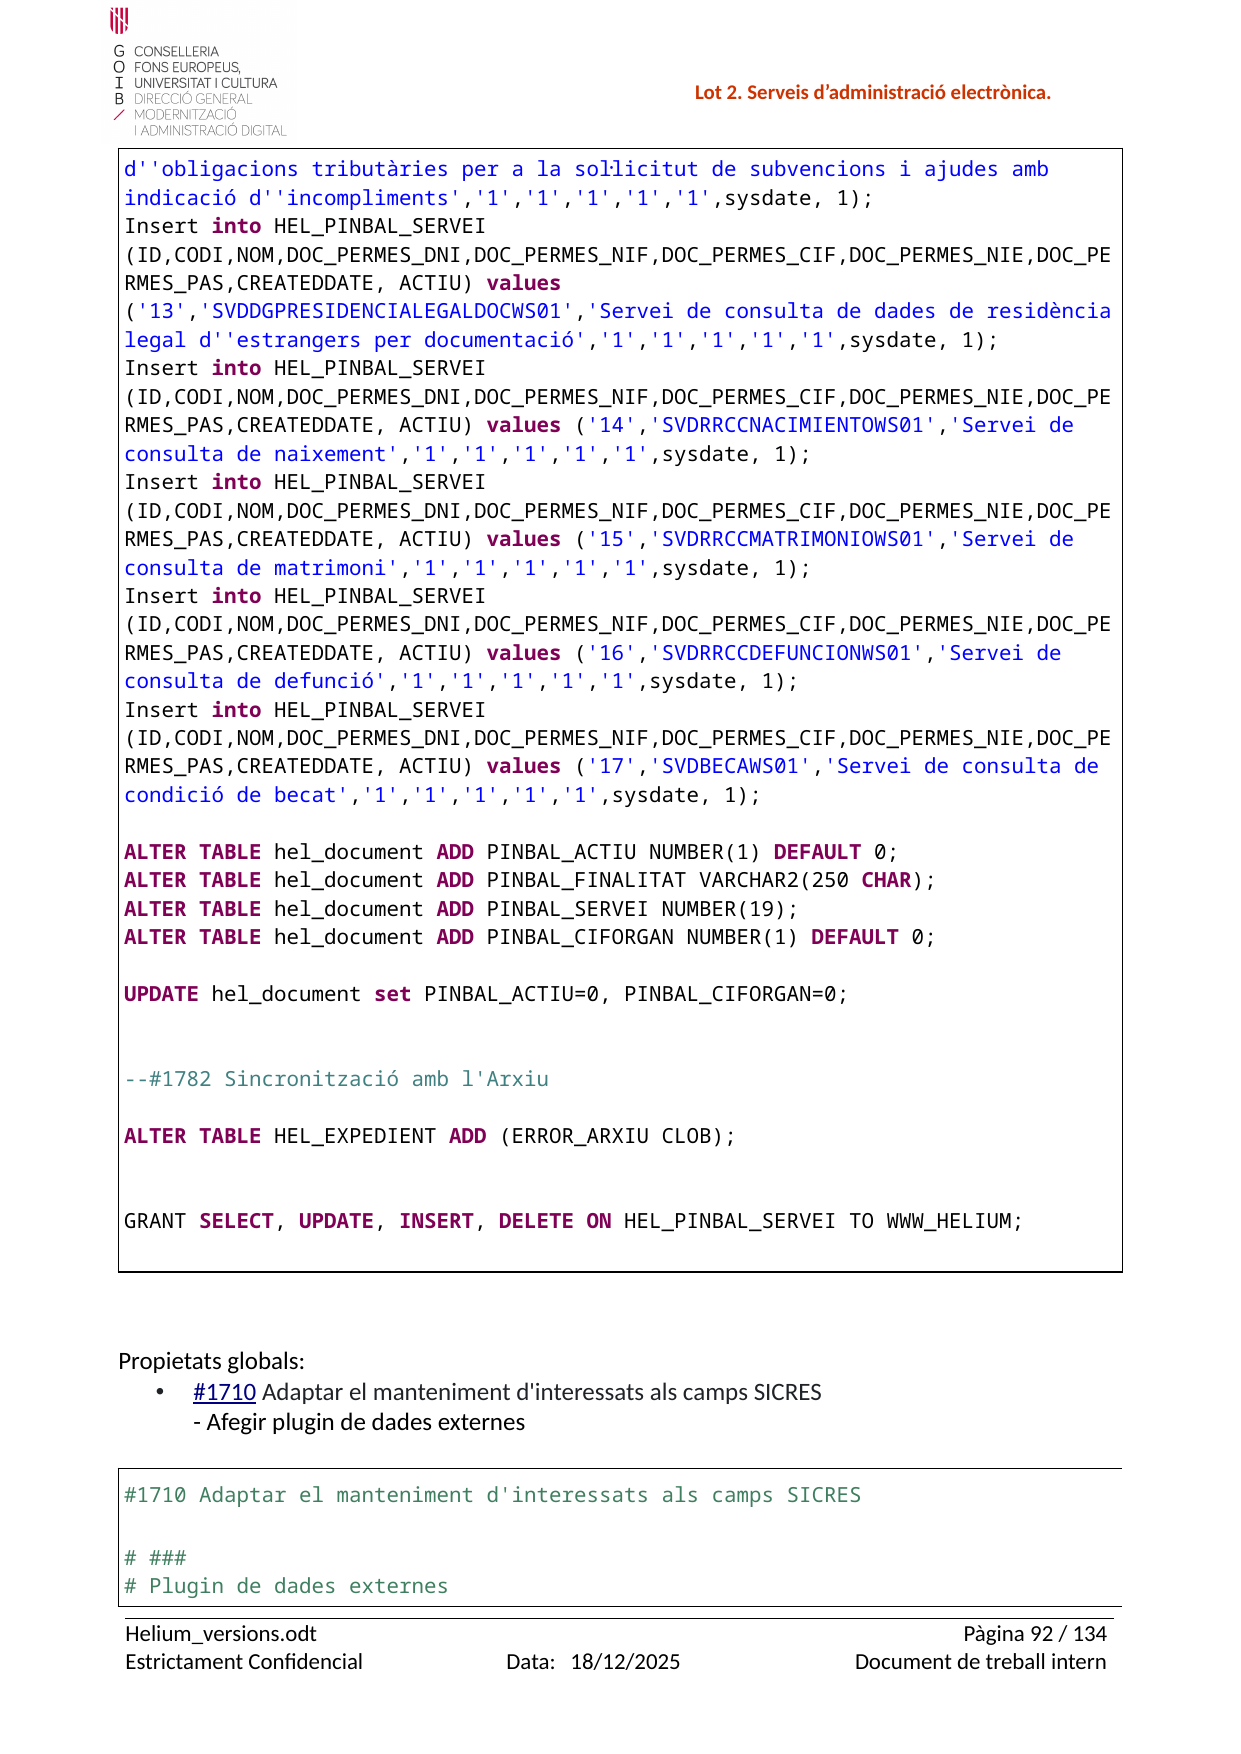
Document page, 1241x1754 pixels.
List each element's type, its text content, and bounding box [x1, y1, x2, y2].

list #1710 Adaptar el manteniment d'interessats als camps SICRES [156, 1376, 1122, 1406]
table_header d''obligacions tributàries per a la sol·licitut de subvencions i ajudes amb indicació d''incompliments','1','1','1','1','1',sysdate, 1); Insert into HEL_PINBAL_SERVEI (ID,CODI,NOM,DOC_PERMES_DNI,DOC_PERMES_NIF,DOC_PERMES_CIF,DOC_PERMES_NIE,DOC_PERMES_PAS,CREATEDDATE, ACTIU) values ('13','SVDDGPRESIDENCIALEGALDOCWS01','Servei de consulta de dades de residència legal d''estrangers per documentació','1','1','1','1','1',sysdate, 1); Insert into HEL_PINBAL_SERVEI (ID,CODI,NOM,DOC_PERMES_DNI,DOC_PERMES_NIF,DOC_PERMES_CIF,DOC_PERMES_NIE,DOC_PERMES_PAS,CREATEDDATE, ACTIU) values ('14','SVDRRCCNACIMIENTOWS01','Servei de consulta de naixement','1','1','1','1','1',sysdate, 1); Insert into HEL_PINBAL_SERVEI (ID,CODI,NOM,DOC_PERMES_DNI,DOC_PERMES_NIF,DOC_PERMES_CIF,DOC_PERMES_NIE,DOC_PERMES_PAS,CREATEDDATE, ACTIU) values ('15','SVDRRCCMATRIMONIOWS01','Servei de consulta de matrimoni','1','1','1','1','1',sysdate, 1); Insert into HEL_PINBAL_SERVEI (ID,CODI,NOM,DOC_PERMES_DNI,DOC_PERMES_NIF,DOC_PERMES_CIF,DOC_PERMES_NIE,DOC_PERMES_PAS,CREATEDDATE, ACTIU) values ('16','SVDRRCCDEFUNCIONWS01','Servei de consulta de defunció','1','1','1','1','1',sysdate, 1); Insert into HEL_PINBAL_SERVEI (ID,CODI,NOM,DOC_PERMES_DNI,DOC_PERMES_NIF,DOC_PERMES_CIF,DOC_PERMES_NIE,DOC_PERMES_PAS,CREATEDDATE, ACTIU) values ('17','SVDBECAWS01','Servei de consulta de condició de becat','1','1','1','1','1',sysdate, 1); ALTER TABLE hel_document ADD PINBAL_ACTIU NUMBER(1) DEFAULT 0; ALTER TABLE hel_document ADD PINBAL_FINALITAT VARCHAR2(250 CHAR); ALTER TABLE hel_document ADD PINBAL_SERVEI NUMBER(19); ALTER TABLE hel_document ADD PINBAL_CIFORGAN NUMBER(1) DEFAULT 0; UPDATE hel_document set PINBAL_ACTIU=0, PINBAL_CIFORGAN=0; --#1782 Sincronització amb l'Arxiu ALTER TABLE HEL_EXPEDIENT ADD (ERROR_ARXIU CLOB); GRANT SELECT, UPDATE, INSERT, DELETE ON HEL_PINBAL_SERVEI TO WWW_HELIUM; [119, 149, 1122, 1271]
list - Afegir plugin de dades externes [156, 1406, 1122, 1437]
text Propietats globals: [118, 1345, 1122, 1376]
table_header #1710 Adaptar el manteniment d'interessats als camps SICRES # ### # Plugin de dades externes [119, 1469, 1122, 1606]
picture [100, 0, 297, 144]
